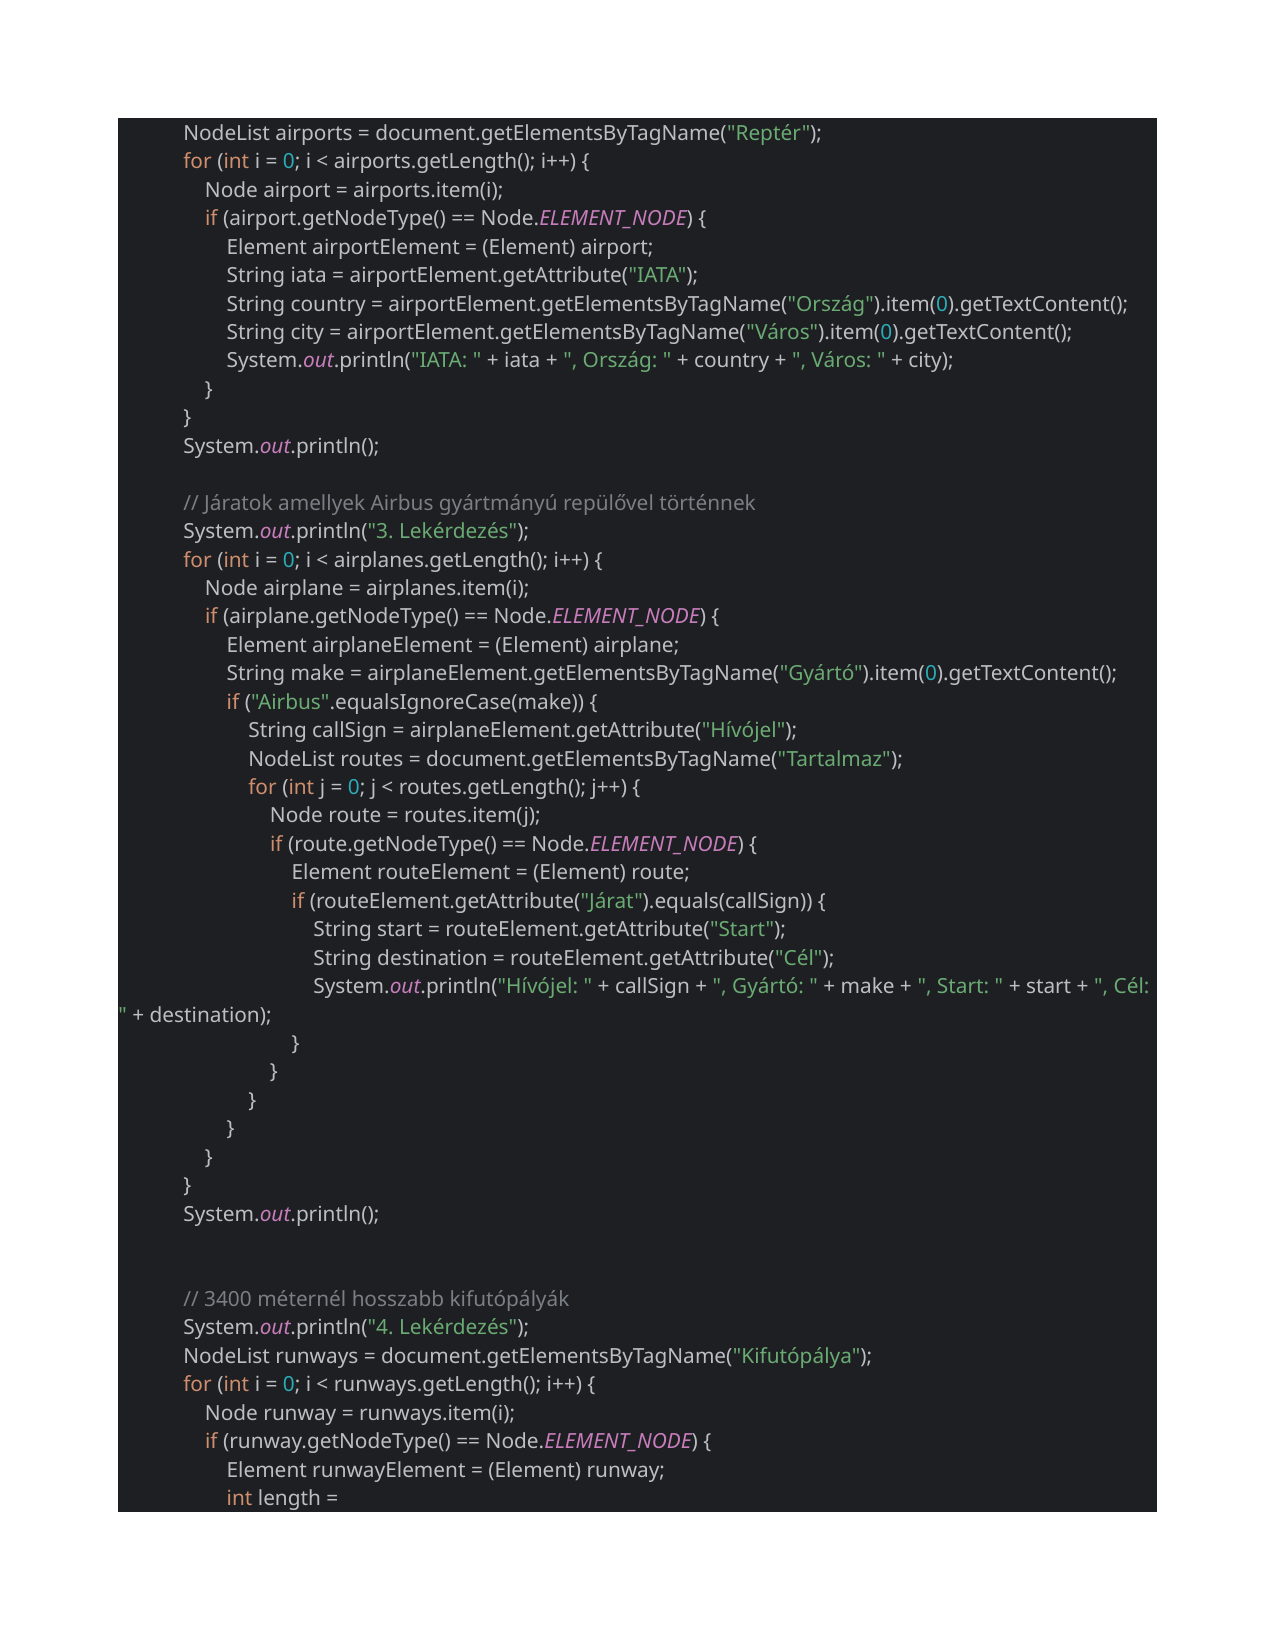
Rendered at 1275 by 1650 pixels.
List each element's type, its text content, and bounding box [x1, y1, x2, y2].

text NodeList airports = document.getElementsByTagName("Reptér"); for (int i = 0; i < airports.getLength(); i++) { Node airport = airports.item(i); if (airport.getNodeType() == Node.ELEMENT_NODE) { Element airportElement = (Element) airport; String iata = airportElement.getAttribute("IATA"); String country = airportElement.getElementsByTagName("Ország").item(0).getTextContent(); String city = airportElement.getElementsByTagName("Város").item(0).getTextContent(); System.out.println("IATA: " + iata + ", Ország: " + country + ", Város: " + city); } } System.out.println(); // Járatok amellyek Airbus gyártmányú repülővel történnek System.out.println("3. Lekérdezés"); for (int i = 0; i < airplanes.getLength(); i++) { Node airplane = airplanes.item(i); if (airplane.getNodeType() == Node.ELEMENT_NODE) { Element airplaneElement = (Element) airplane; String make = airplaneElement.getElementsByTagName("Gyártó").item(0).getTextContent(); if ("Airbus".equalsIgnoreCase(make)) { String callSign = airplaneElement.getAttribute("Hívójel"); NodeList routes = document.getElementsByTagName("Tartalmaz"); for (int j = 0; j < routes.getLength(); j++) { Node route = routes.item(j); if (route.getNodeType() == Node.ELEMENT_NODE) { Element routeElement = (Element) route; if (routeElement.getAttribute("Járat").equals(callSign)) { String start = routeElement.getAttribute("Start"); String destination = routeElement.getAttribute("Cél"); System.out.println("Hívójel: " + callSign + ", Gyártó: " + make + ", Start: " + start + ", Cél: " + destination); } } } } } } System.out.println(); // 3400 méternél hosszabb kifutópályák System.out.println("4. Lekérdezés"); NodeList runways = document.getElementsByTagName("Kifutópálya"); for (int i = 0; i < runways.getLength(); i++) { Node runway = runways.item(i); if (runway.getNodeType() == Node.ELEMENT_NODE) { Element runwayElement = (Element) runway; int length = [118, 118, 1157, 1512]
